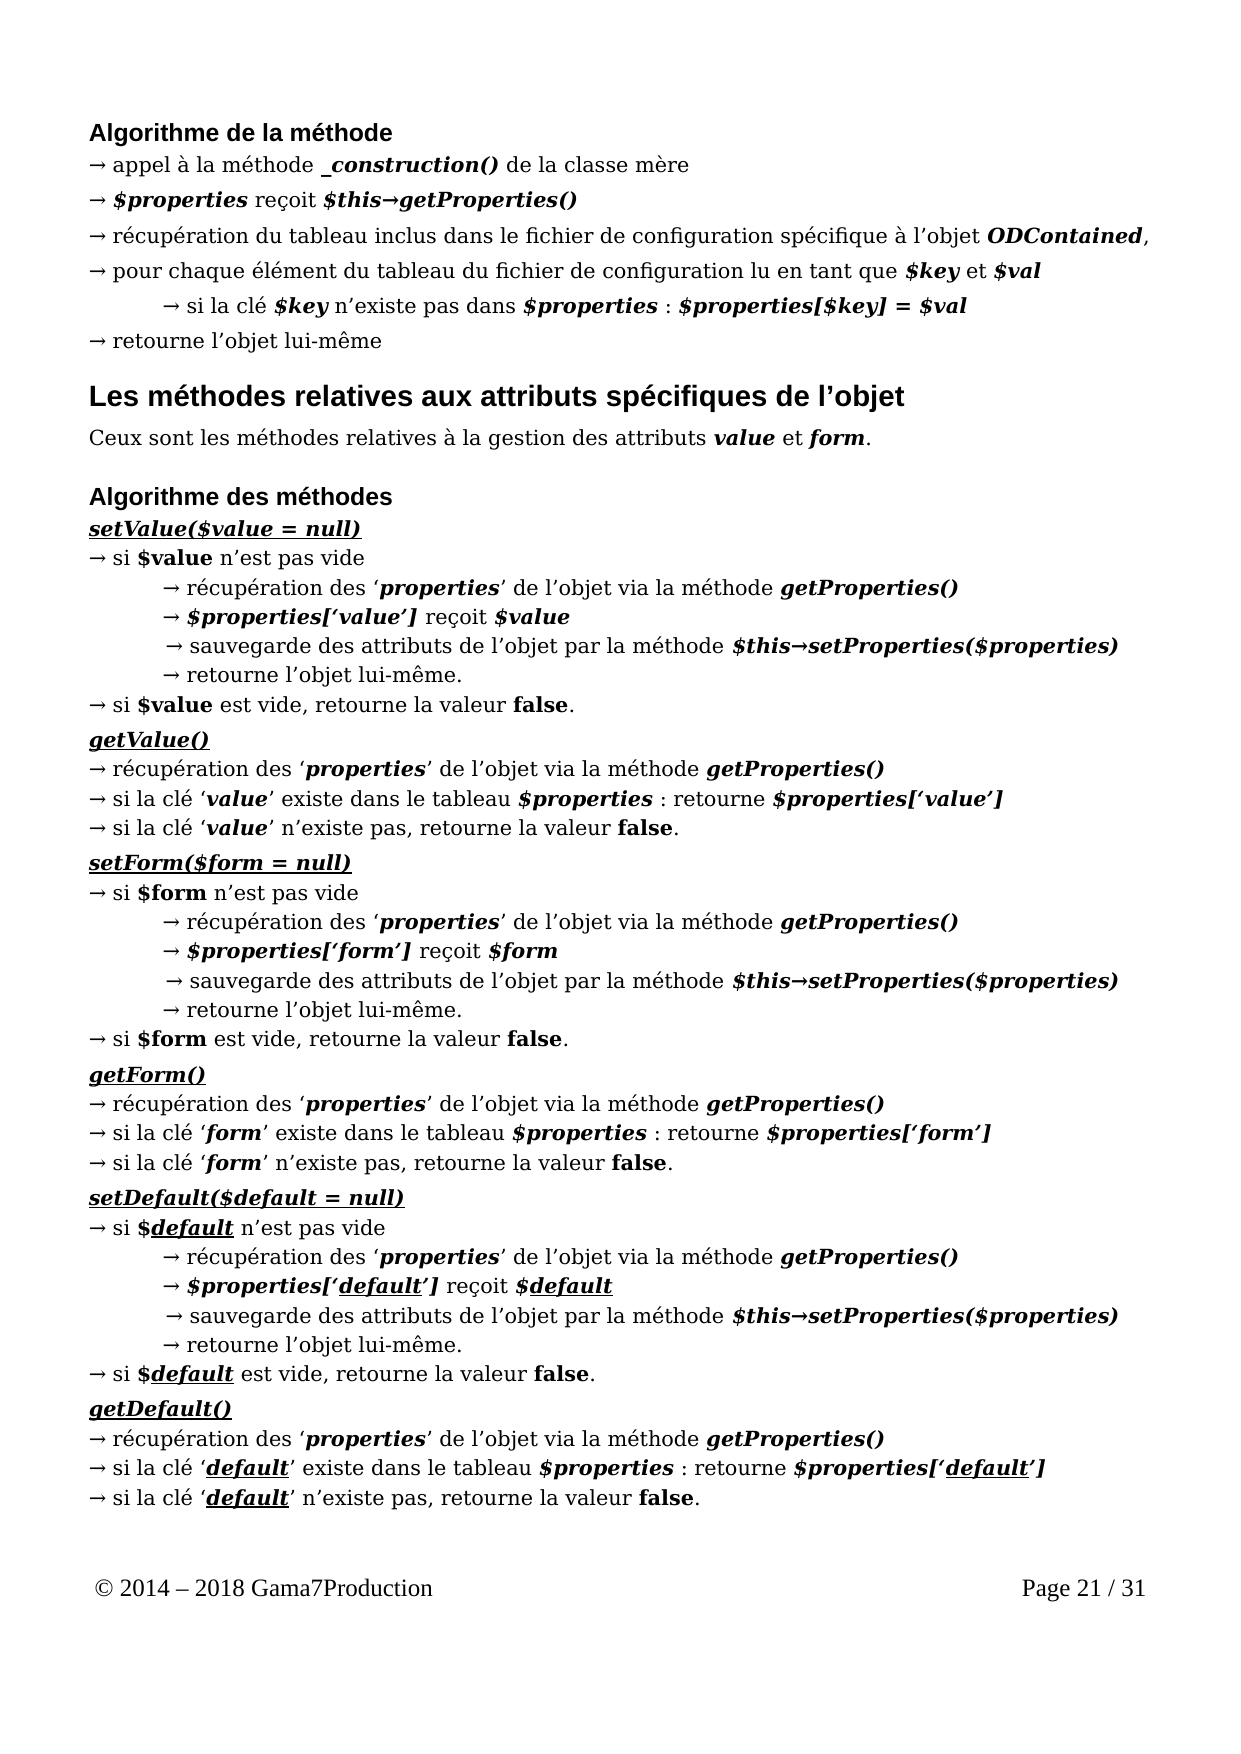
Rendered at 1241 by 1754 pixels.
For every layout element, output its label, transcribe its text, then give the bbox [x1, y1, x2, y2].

text → pour chaque élément du tableau du fichier de configuration lu en tant que $key et $val [88, 259, 1152, 283]
text setDefault($default = null) [88, 1186, 1152, 1210]
text → récupération du tableau inclus dans le fichier de configuration spécifique à l’objet ODContained, [88, 223, 1152, 248]
text → retourne l’objet lui-même. [88, 998, 1152, 1022]
text → si la clé ‘form’ n’existe pas, retourne la valeur false. [88, 1151, 1152, 1175]
text getForm() [88, 1062, 1152, 1087]
text → si la clé ‘value’ n’existe pas, retourne la valeur false. [88, 816, 1152, 840]
text Ceux sont les méthodes relatives à la gestion des attributs value et form. [88, 425, 1152, 450]
text → retourne l’objet lui-même [88, 329, 1152, 354]
text → si la clé ‘default’ n’existe pas, retourne la valeur false. [88, 1485, 1152, 1510]
text → récupération des ‘properties’ de l’objet via la méthode getProperties() [88, 575, 1152, 600]
subtitle Algorithme des méthodes [88, 482, 1152, 510]
text setForm($form = null) [88, 851, 1152, 876]
text → récupération des ‘properties’ de l’objet via la méthode getProperties() [88, 910, 1152, 934]
text → $properties[‘form’] reçoit $form [88, 939, 1152, 964]
text → $properties[‘value’] reçoit $value [88, 605, 1152, 629]
text → si la clé ‘value’ existe dans le tableau $properties : retourne $properties[‘value’] [88, 787, 1152, 811]
text → appel à la méthode _construction() de la classe mère [88, 153, 1152, 177]
text → récupération des ‘properties’ de l’objet via la méthode getProperties() [88, 1427, 1152, 1451]
text → $properties reçoit $this→getProperties() [88, 188, 1152, 213]
text getValue() [88, 728, 1152, 752]
text → récupération des ‘properties’ de l’objet via la méthode getProperties() [88, 757, 1152, 782]
text → sauvegarde des attributs de l’objet par la méthode $this→setProperties($properties) [165, 634, 1152, 658]
text → si $form est vide, retourne la valeur false. [88, 1027, 1152, 1052]
text → sauvegarde des attributs de l’objet par la méthode $this→setProperties($properties) [165, 969, 1152, 993]
text → si la clé ‘form’ existe dans le tableau $properties : retourne $properties[‘form’] [88, 1121, 1152, 1146]
text → récupération des ‘properties’ de l’objet via la méthode getProperties() [88, 1245, 1152, 1269]
subtitle Les méthodes relatives aux attributs spécifiques de l’objet [88, 379, 1152, 413]
text → si $default n’est pas vide [88, 1215, 1152, 1240]
subtitle Algorithme de la méthode [88, 118, 1152, 147]
text → si $default est vide, retourne la valeur false. [88, 1362, 1152, 1386]
text → retourne l’objet lui-même. [88, 1333, 1152, 1357]
text setValue($value = null) [88, 517, 1152, 541]
text → si la clé ‘default’ existe dans le tableau $properties : retourne $properties[‘default’] [88, 1456, 1152, 1480]
text → si $form n’est pas vide [88, 881, 1152, 905]
text → si $value est vide, retourne la valeur false. [88, 692, 1152, 717]
text → récupération des ‘properties’ de l’objet via la méthode getProperties() [88, 1092, 1152, 1116]
text getDefault() [88, 1397, 1152, 1422]
text → sauvegarde des attributs de l’objet par la méthode $this→setProperties($properties) [165, 1303, 1152, 1328]
text → si $value n’est pas vide [88, 546, 1152, 570]
text → retourne l’objet lui-même. [88, 663, 1152, 688]
text → $properties[‘default’] reçoit $default [88, 1274, 1152, 1298]
text → si la clé $key n’existe pas dans $properties : $properties[$key] = $val [88, 294, 1152, 319]
